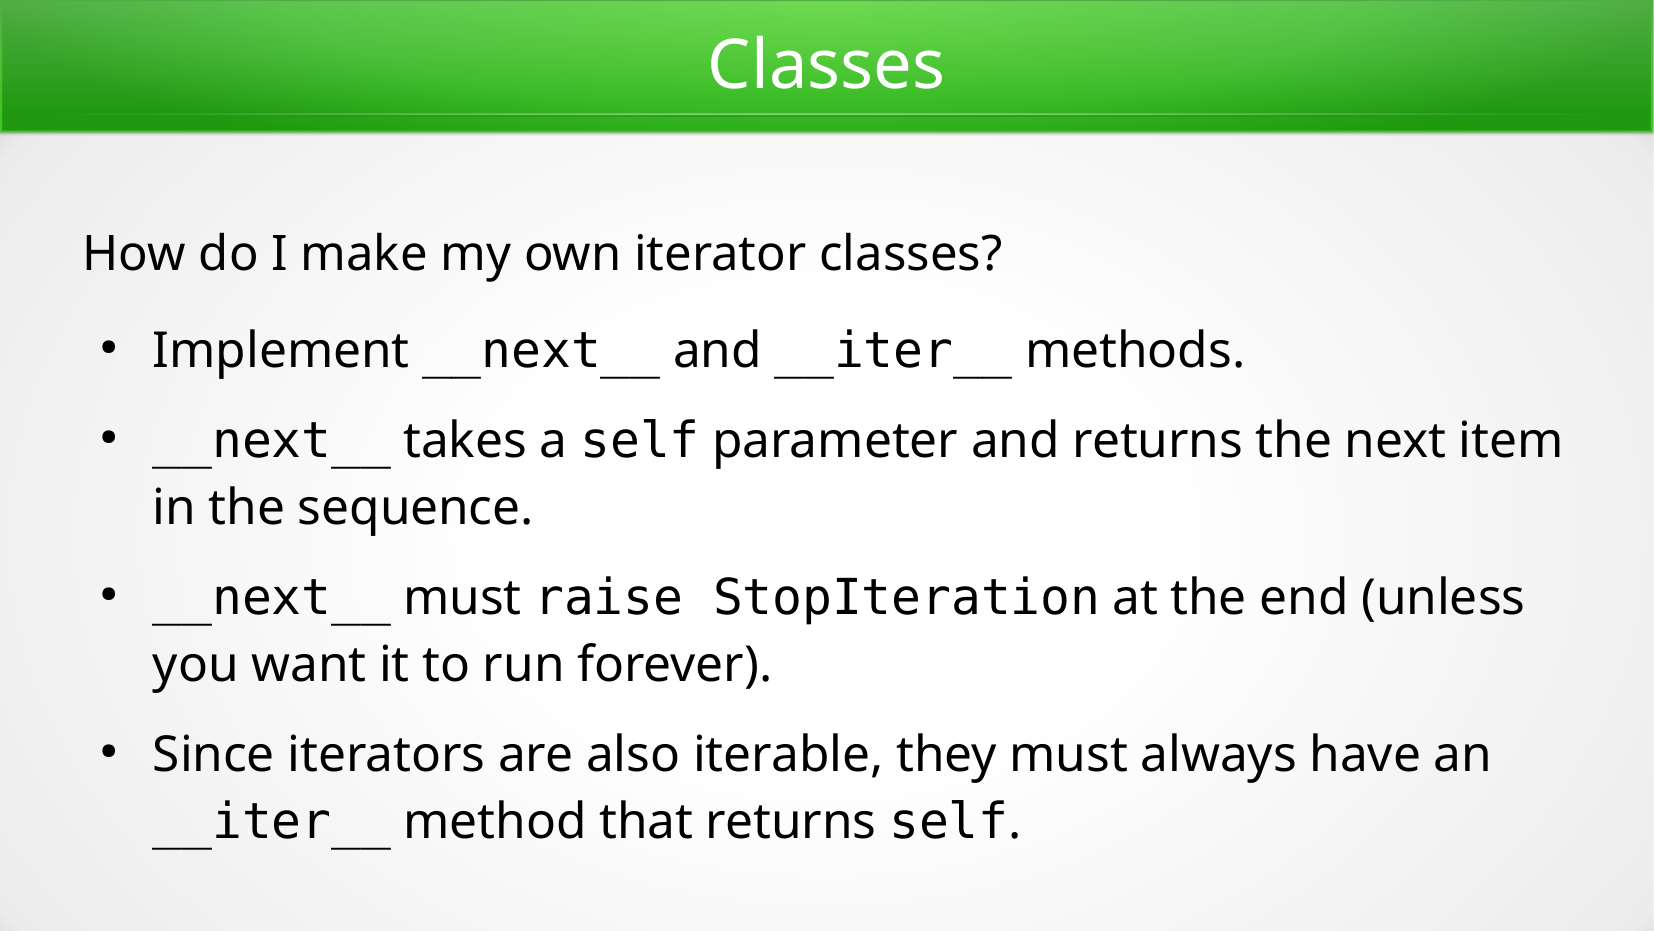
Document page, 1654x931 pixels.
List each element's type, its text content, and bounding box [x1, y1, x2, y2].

picture [0, 0, 1654, 931]
list How do I make my own iterator classes? [82, 217, 1571, 286]
list Implement __next__ and __iter__ methods. __next__ takes a self parameter and returns the next item in the sequence. __next__ must raise StopIteration at the end (unless you want it to run forever). Since iterators are also iterable, they must always have an __iter__ method that returns self. [82, 315, 1571, 856]
title Classes [82, 8, 1571, 116]
